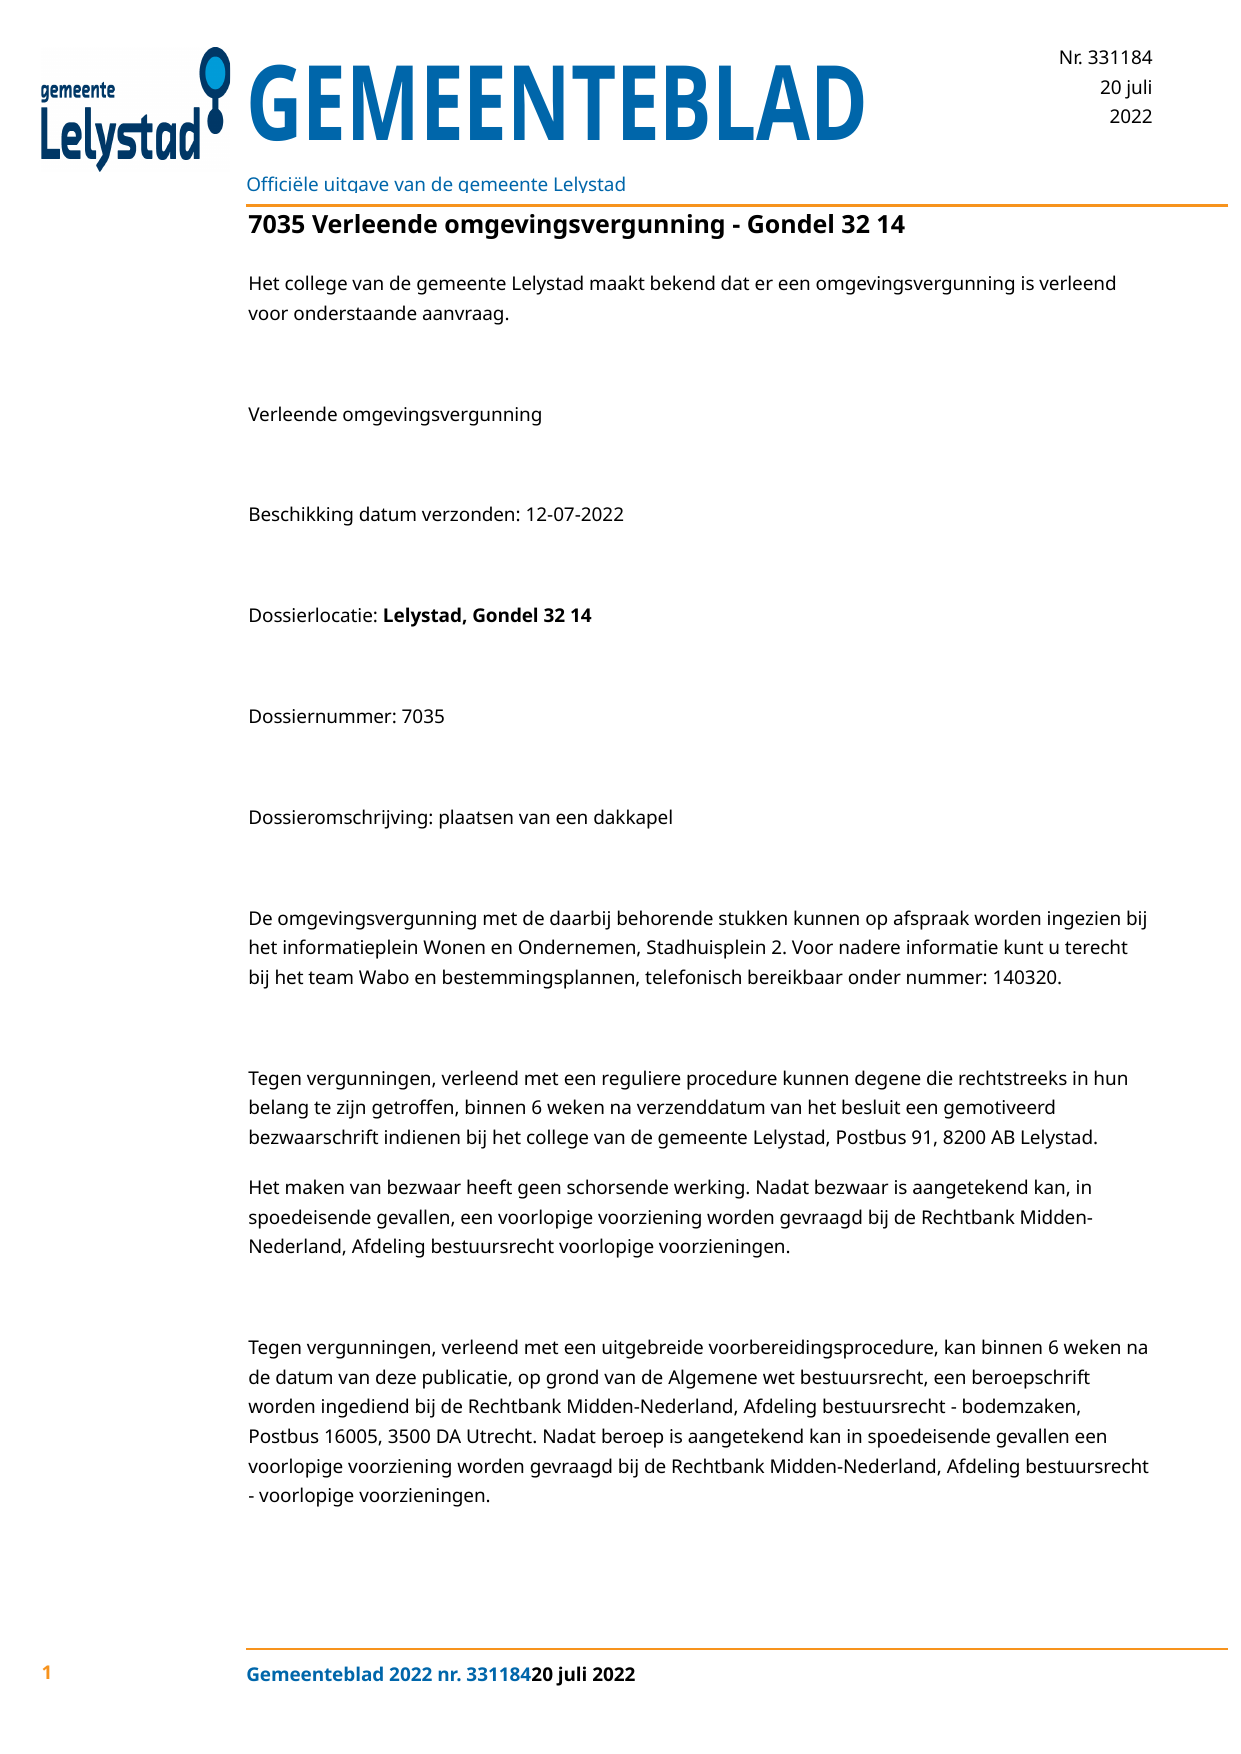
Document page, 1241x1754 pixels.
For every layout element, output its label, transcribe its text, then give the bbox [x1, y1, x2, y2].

text Het college van de gemeente Lelystad maakt bekend dat er een omgevingsvergunning is verleend voor onderstaande aanvraag. [248, 270, 1152, 326]
text De omgevingsvergunning met de daarbij behorende stukken kunnen op afspraak worden ingezien bij het informatieplein Wonen en Ondernemen, Stadhuisplein 2. Voor nadere informatie kunt u terecht bij het team Wabo en bestemmingsplannen, telefonisch bereikbaar onder nummer: 140320. [248, 905, 1152, 990]
text Dossieromschrijving: plaatsen van een dakkapel [248, 804, 1152, 830]
text Beschikking datum verzonden: 12-07-2022 [248, 502, 1152, 527]
text Dossierlocatie: Lelystad, Gondel 32 14 [248, 602, 1152, 628]
text Tegen vergunningen, verleend met een reguliere procedure kunnen degene die rechtstreeks in hun belang te zijn getroffen, binnen 6 weken na verzenddatum van het besluit een gemotiveerd bezwaarschrift indienen bij het college van de gemeente Lelystad, Postbus 91, 8200 AB Lelystad. [248, 1065, 1152, 1150]
text Tegen vergunningen, verleend met een uitgebreide voorbereidingsprocedure, kan binnen 6 weken na de datum van deze publicatie, op grond van de Algemene wet bestuursrecht, een beroepschrift worden ingediend bij de Rechtbank Midden-Nederland, Afdeling bestuursrecht - bodemzaken, Postbus 16005, 3500 DA Utrecht. Nadat beroep is aangetekend kan in spoedeisende gevallen een voorlopige voorziening worden gevraagd bij de Rechtbank Midden-Nederland, Afdeling bestuursrecht - voorlopige voorzieningen. [248, 1334, 1152, 1508]
text Het maken van bezwaar heeft geen schorsende werking. Nadat bezwaar is aangetekend kan, in spoedeisende gevallen, een voorlopige voorziening worden gevraagd bij de Rechtbank Midden-Nederland, Afdeling bestuursrecht voorlopige voorzieningen. [248, 1174, 1152, 1259]
text Verleende omgevingsvergunning [248, 401, 1152, 426]
text Dossiernummer: 7035 [248, 703, 1152, 729]
picture [41, 47, 231, 172]
text 7035 Verleende omgevingsvergunning - Gondel 32 14 [248, 207, 1152, 241]
